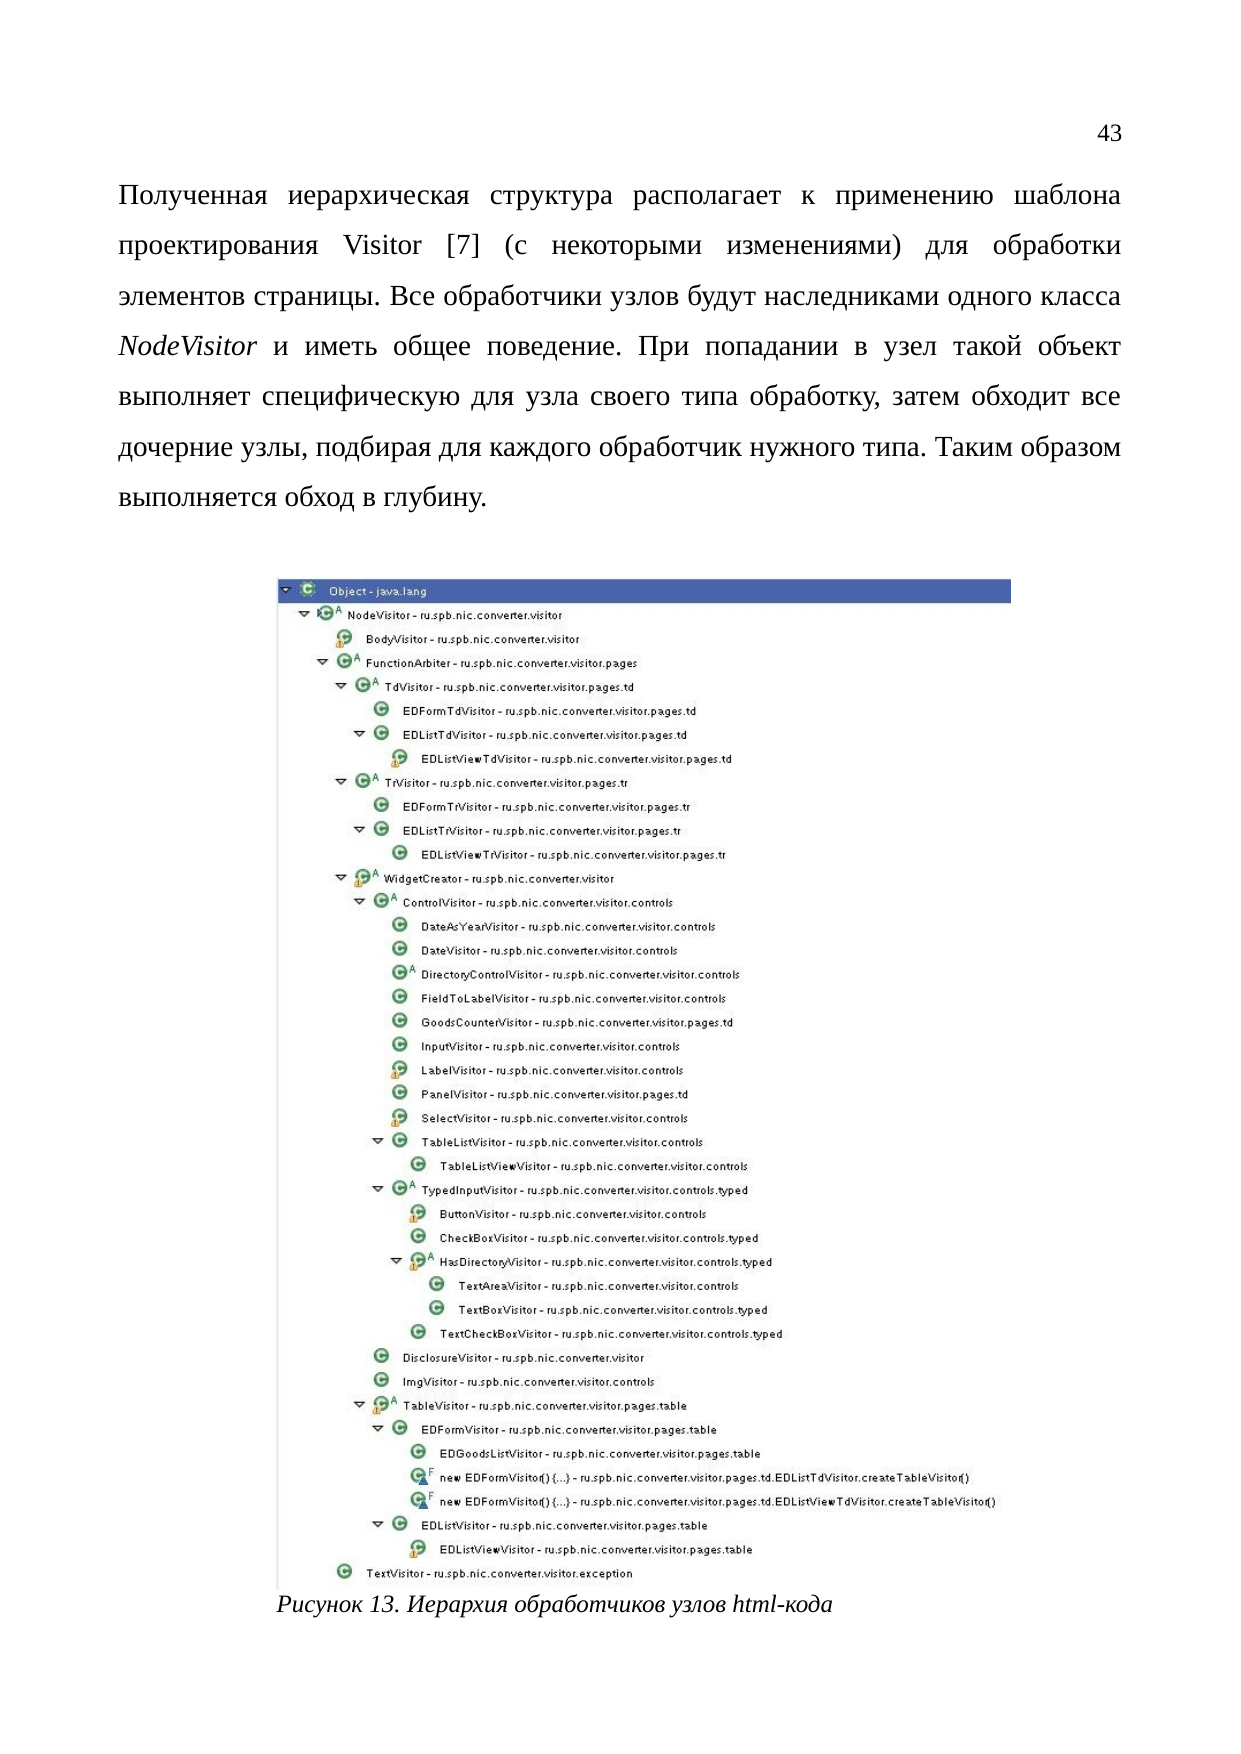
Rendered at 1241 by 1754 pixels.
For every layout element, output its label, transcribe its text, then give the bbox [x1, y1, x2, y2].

picture [276, 577, 1011, 1590]
list Рисунок 13. Иерархия обработчиков узлов html-кода [276, 1590, 1011, 1618]
list Полученная иерархическая структура располагает к применению шаблона проектирования Visitor [7] (с некоторыми изменениями) для обработки элементов страницы. Все обработчики узлов будут наследниками одного класса NodeVisitor и иметь общее поведение. При попадании в узел такой объект выполняет специфическую для узла своего типа обработку, затем обходит все дочерние узлы, подбирая для каждого обработчик нужного типа. Таким образом выполняется обход в глубину. [81, 177, 1122, 512]
